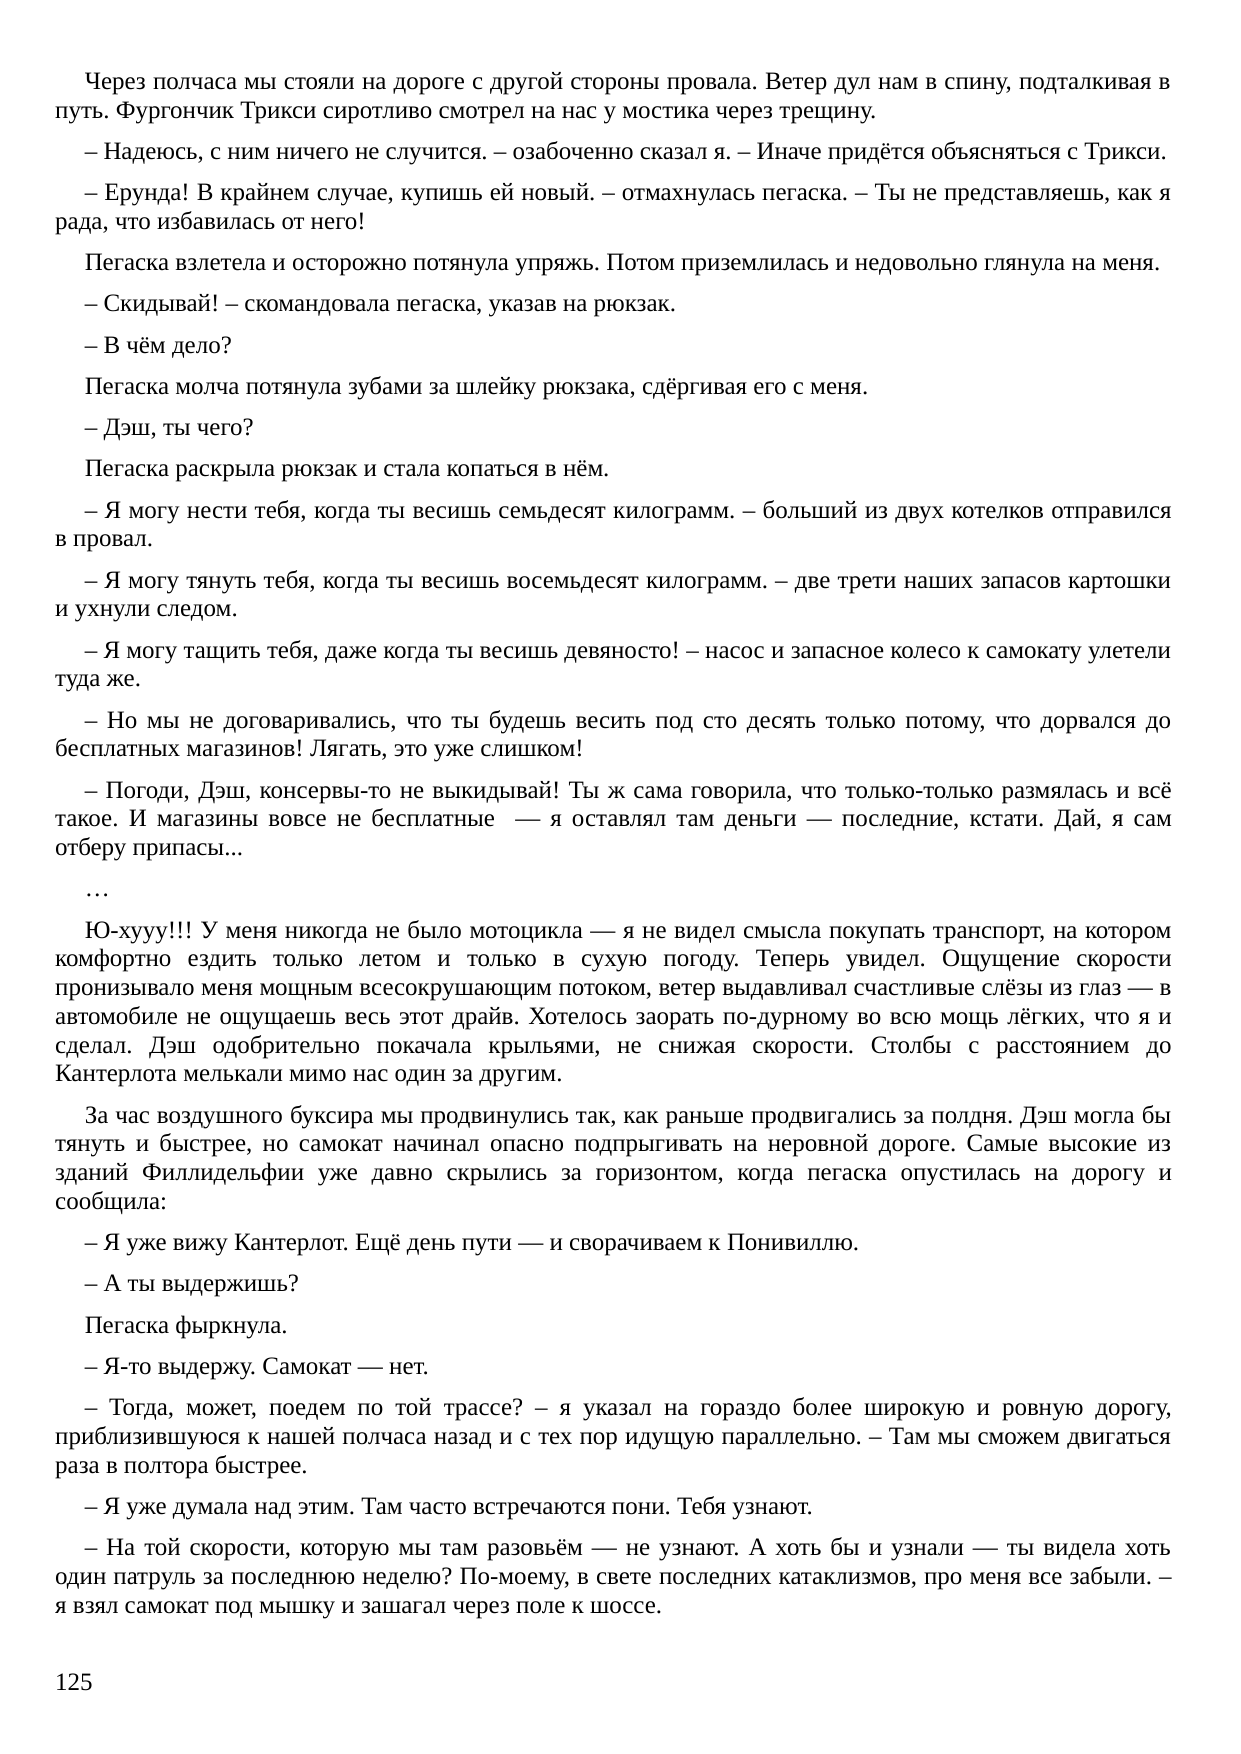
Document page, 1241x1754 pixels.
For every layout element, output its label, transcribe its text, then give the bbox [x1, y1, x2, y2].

text – Дэш, ты чего? [55, 412, 1173, 441]
text – В чём дело? [55, 330, 1173, 358]
text Через полчаса мы стояли на дороге с другой стороны провала. Ветер дул нам в спину, подталкивая в путь. Фургончик Трикси сиротливо смотрел на нас у мостика через трещину. [55, 66, 1173, 123]
text Пегаска раскрыла рюкзак и стала копаться в нём. [55, 453, 1173, 482]
text – Но мы не договаривались, что ты будешь весить под сто десять только потому, что дорвался до бесплатных магазинов! Лягать, это уже слишком! [55, 705, 1173, 762]
text – А ты выдержишь? [55, 1268, 1173, 1297]
text – Я могу нести тебя, когда ты весишь семьдесят килограмм. – больший из двух котелков отправился в провал. [55, 495, 1173, 552]
text Пегаска молча потянула зубами за шлейку рюкзака, сдёргивая его с меня. [55, 371, 1173, 400]
text Ю-хууу!!! У меня никогда не было мотоцикла — я не видел смысла покупать транспорт, на котором комфортно ездить только летом и только в сухую погоду. Теперь увидел. Ощущение скорости пронизывало меня мощным всесокрушающим потоком, ветер выдавливал счастливые слёзы из глаз — в автомобиле не ощущаешь весь этот драйв. Хотелось заорать по-дурному во всю мощь лёгких, что я и сделал. Дэш одобрительно покачала крыльями, не снижая скорости. Столбы с расстоянием до Кантерлота мелькали мимо нас один за другим. [55, 915, 1173, 1087]
text – Ерунда! В крайнем случае, купишь ей новый. – отмахнулась пегаска. – Ты не представляешь, как я рада, что избавилась от него! [55, 177, 1173, 235]
text Пегаска фыркнула. [55, 1310, 1173, 1338]
text – Я могу тянуть тебя, когда ты весишь восемьдесят килограмм. – две трети наших запасов картошки и ухнули следом. [55, 565, 1173, 622]
text За час воздушного буксира мы продвинулись так, как раньше продвигались за полдня. Дэш могла бы тянуть и быстрее, но самокат начинал опасно подпрыгивать на неровной дороге. Самые высокие из зданий Филлидельфии уже давно скрылись за горизонтом, когда пегаска опустилась на дорогу и сообщила: [55, 1100, 1173, 1215]
text … [55, 873, 1173, 902]
text – Надеюсь, с ним ничего не случится. – озабоченно сказал я. – Иначе придётся объясняться с Трикси. [55, 136, 1173, 165]
text – На той скорости, которую мы там разовьём — не узнают. А хоть бы и узнали — ты видела хоть один патруль за последнюю неделю? По-моему, в свете последних катаклизмов, про меня все забыли. – я взял самокат под мышку и зашагал через поле к шоссе. [55, 1532, 1173, 1618]
text – Я уже вижу Кантерлот. Ещё день пути — и сворачиваем к Понивиллю. [55, 1227, 1173, 1256]
text – Тогда, может, поедем по той трассе? – я указал на гораздо более широкую и ровную дорогу, приблизившуюся к нашей полчаса назад и с тех пор идущую параллельно. – Там мы сможем двигаться раза в полтора быстрее. [55, 1392, 1173, 1478]
text – Скидывай! – скомандовала пегаска, указав на рюкзак. [55, 288, 1173, 317]
text – Я-то выдержу. Самокат — нет. [55, 1351, 1173, 1380]
text – Я могу тащить тебя, даже когда ты весишь девяносто! – насос и запасное колесо к самокату улетели туда же. [55, 635, 1173, 692]
text – Погоди, Дэш, консервы-то не выкидывай! Ты ж сама говорила, что только-только размялась и всё такое. И магазины вовсе не бесплатные — я оставлял там деньги — последние, кстати. Дай, я сам отберу припасы... [55, 775, 1173, 861]
text Пегаска взлетела и осторожно потянула упряжь. Потом приземлилась и недовольно глянула на меня. [55, 247, 1173, 276]
text – Я уже думала над этим. Там часто встречаются пони. Тебя узнают. [55, 1491, 1173, 1520]
